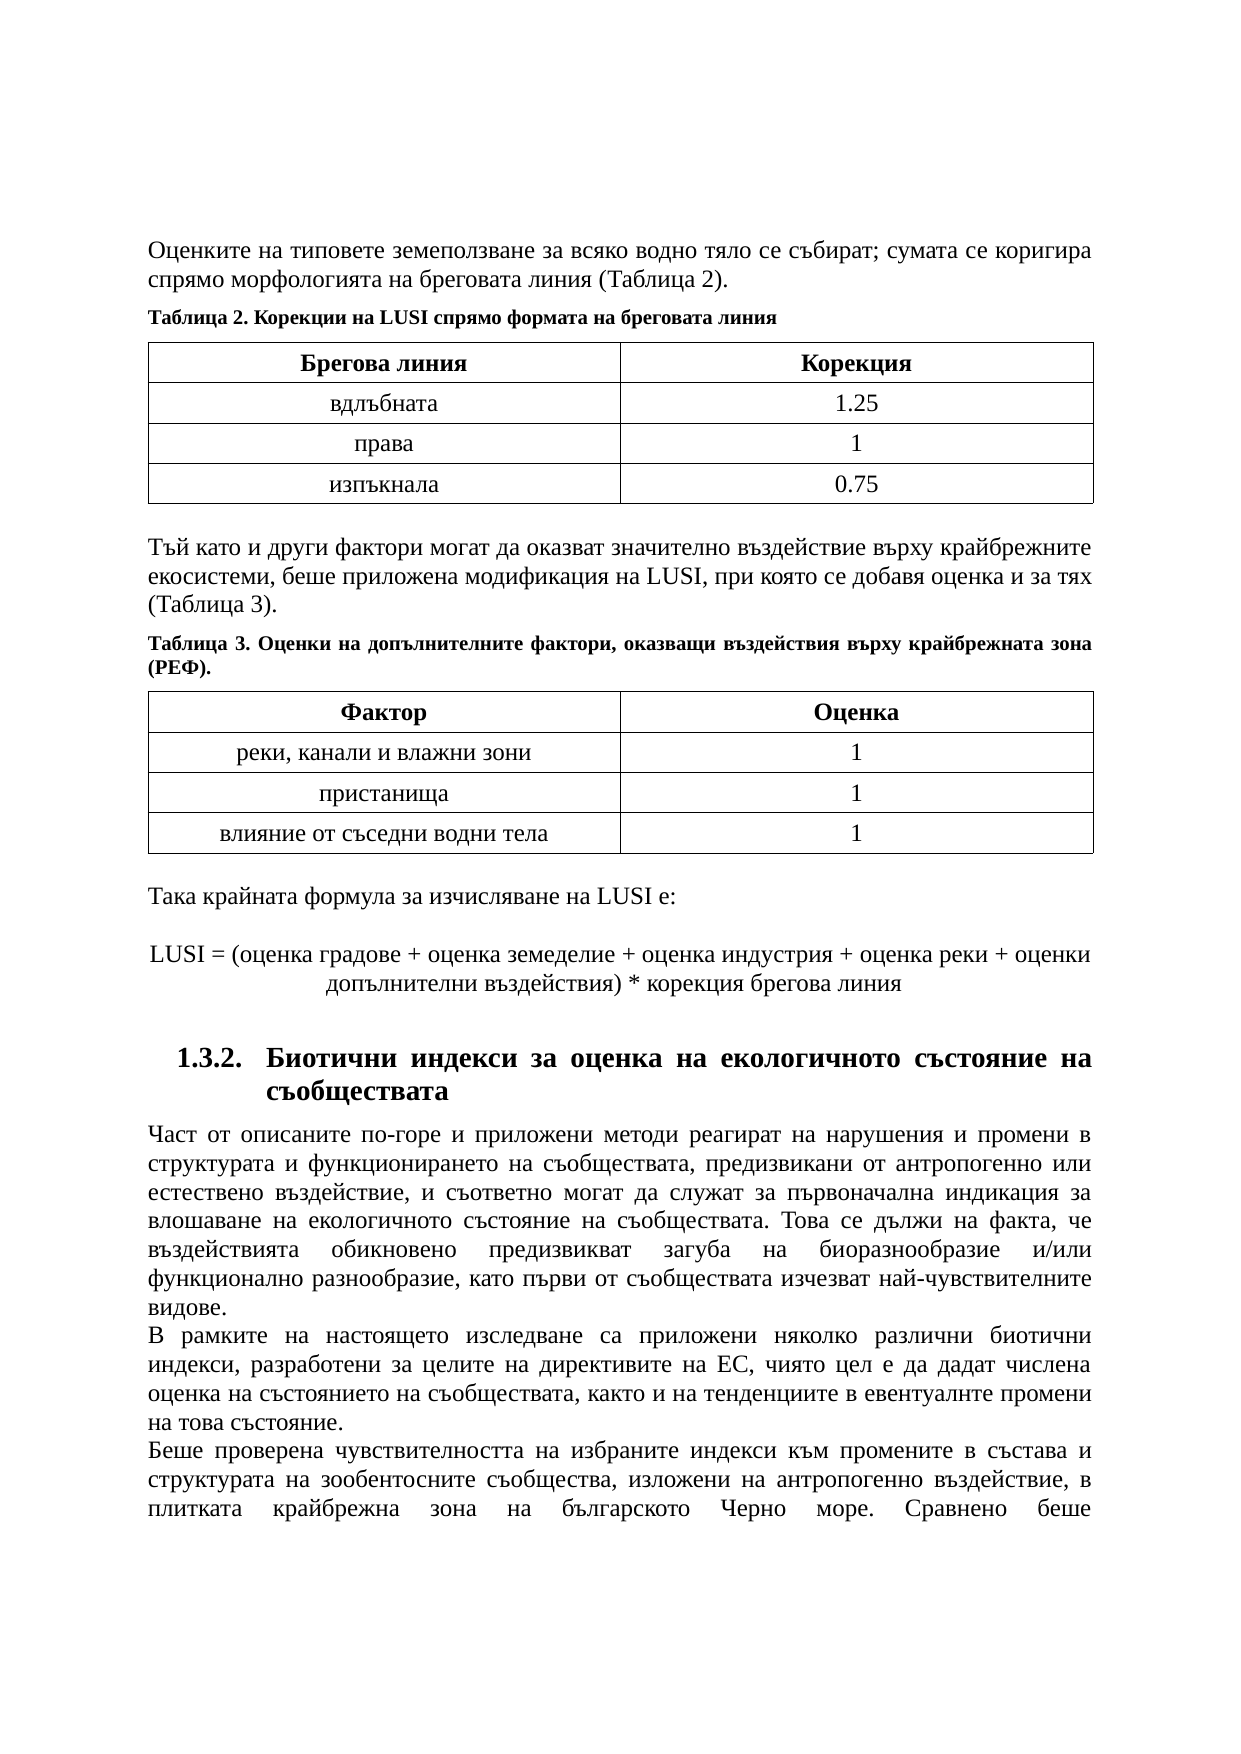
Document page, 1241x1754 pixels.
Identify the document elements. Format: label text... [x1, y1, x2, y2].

table_cell 0.75 [621, 464, 1093, 503]
table_cell 1 [621, 424, 1093, 463]
table_cell права [149, 424, 620, 463]
table_header Корекция [621, 343, 1093, 382]
text Тъй като и други фактори могат да оказват значително въздействие върху крайбрежните екосистеми, беше приложена модификация на LUSI, при която се добавя оценка и за тях (Таблица 3). [148, 532, 1093, 618]
table_cell изпъкнала [149, 464, 620, 503]
table_cell пристанища [149, 773, 620, 812]
subtitle Биотични индекси за оценка на екологичното състояние на съобществата [242, 1040, 1093, 1107]
table_cell 1.25 [621, 383, 1093, 422]
text Оценките на типовете земеползване за всяко водно тяло се събират; сумата се коригира спрямо морфологията на бреговата линия (Таблица 2). [148, 235, 1093, 293]
text Таблица 3. Оценки на допълнителните фактори, оказващи въздействия върху крайбрежната зона (РЕФ). [148, 631, 1093, 679]
table_cell вдлъбната [149, 383, 620, 422]
table_cell влияние от съседни водни тела [149, 813, 620, 853]
table_cell 1 [621, 733, 1093, 772]
text Таблица 2. Корекции на LUSI спрямо формата на бреговата линия [148, 305, 1093, 329]
table_header Брегова линия [149, 343, 620, 382]
table_header Оценка [621, 692, 1093, 732]
text Така крайната формула за изчисляване на LUSI е: [148, 881, 1093, 910]
text Част от описаните по-горе и приложени методи реагират на нарушения и промени в структурата и функционирането на съобществата, предизвикани от антропогенно или естествено въздействие, и съответно могат да служат за първоначална индикация за влошаване на екологичното състояние на съобществата. Това се дължи на факта, че въздействията обикновено предизвикват загуба на биоразнообразие и/или функционално разнообразие, като първи от съобществата изчезват най-чувствителните видове. [148, 1119, 1093, 1321]
table_cell 1 [621, 773, 1093, 812]
text Беше проверена чувствителността на избраните индекси към промените в състава и структурата на зообентосните съобщества, изложени на антропогенно въздействие, в плитката крайбрежна зона на българското Черно море. Сравнено беше [148, 1436, 1093, 1522]
table_cell 1 [621, 813, 1093, 853]
text LUSI = (оценка градове + оценка земеделие + оценка индустрия + оценка реки + оценки допълнителни въздействия) * корекция брегова линия [148, 939, 1093, 996]
text В рамките на настоящето изследване са приложени няколко различни биотични индекси, разработени за целите на директивите на ЕС, чиято цел е да дадат числена оценка на състоянието на съобществата, както и на тенденциите в евентуалнте промени на това състояние. [148, 1321, 1093, 1436]
table_header Фактор [149, 692, 620, 732]
table_cell реки, канали и влажни зони [149, 733, 620, 772]
